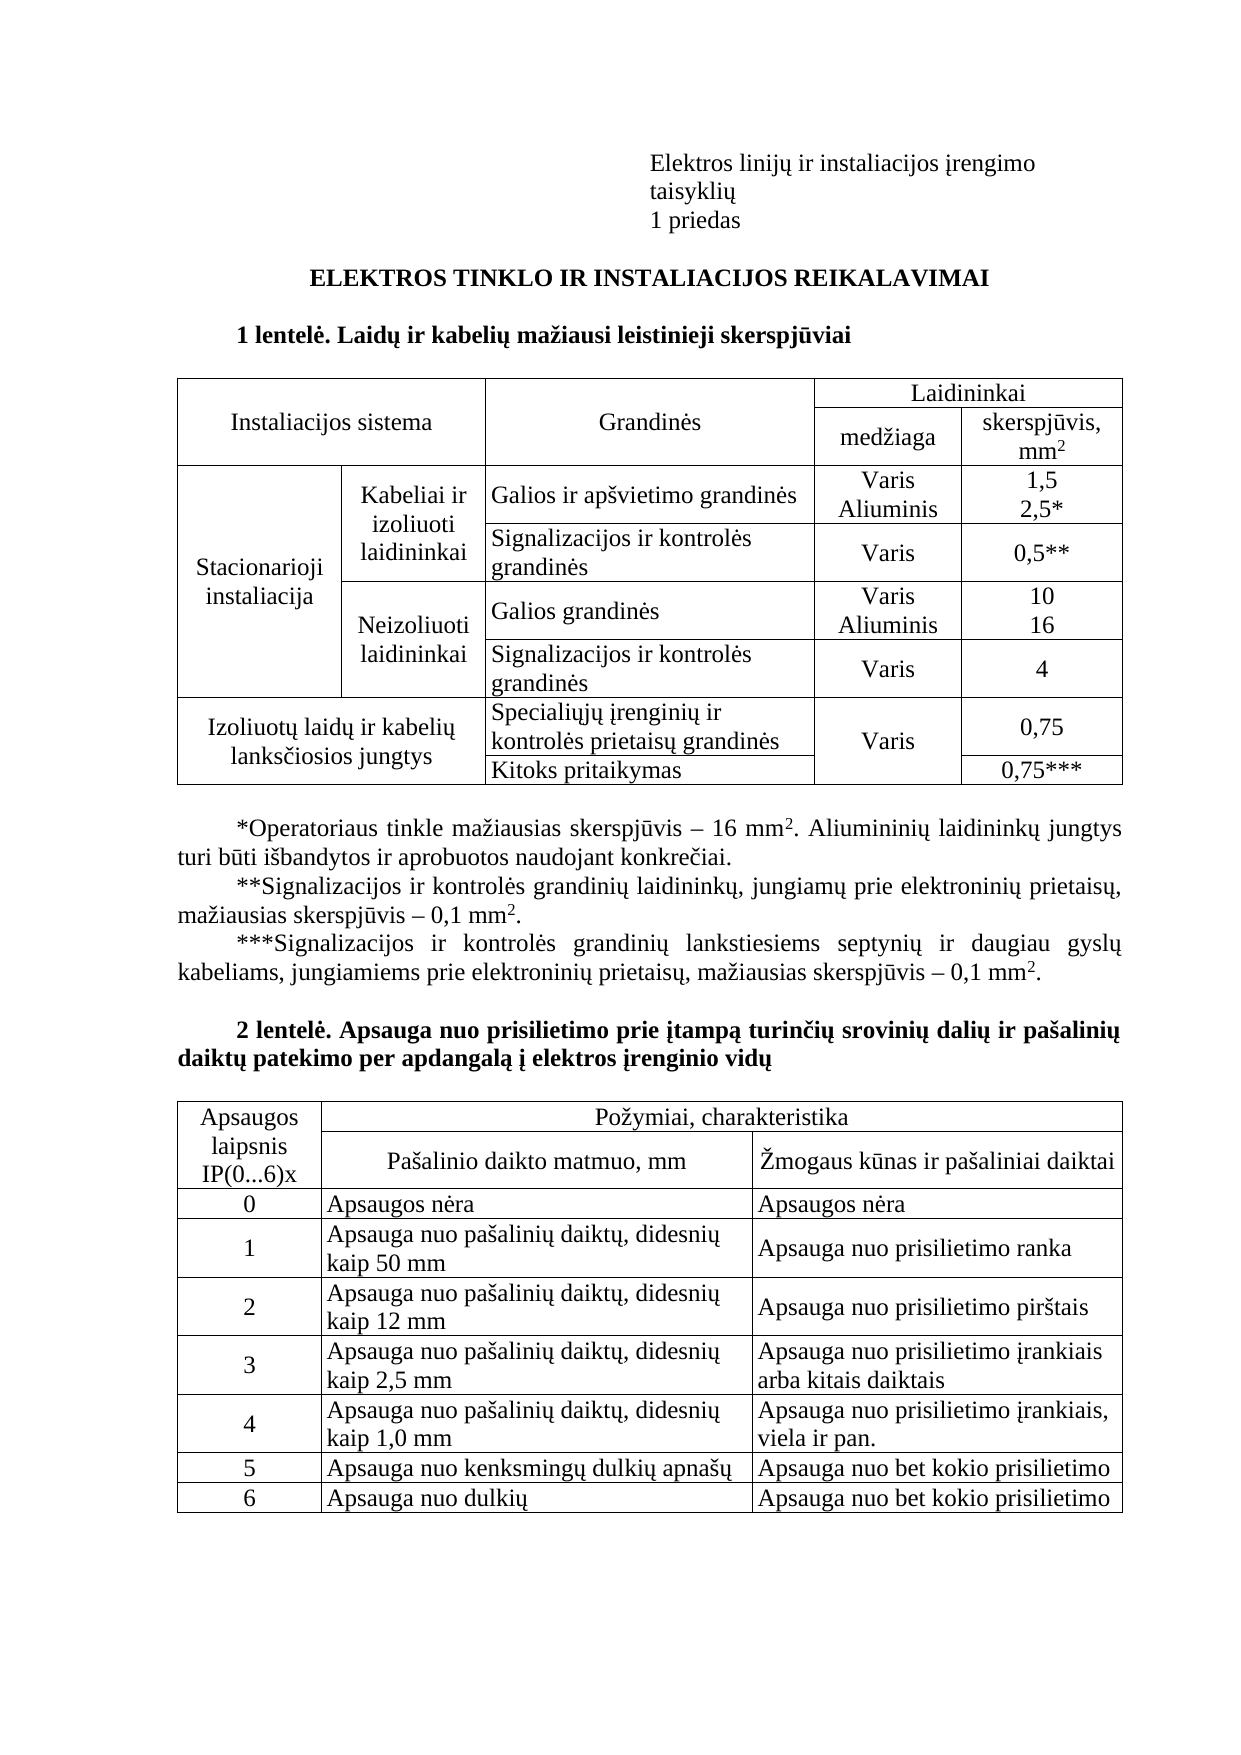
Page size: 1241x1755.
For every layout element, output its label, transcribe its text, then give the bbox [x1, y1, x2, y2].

table_header Instaliacijos sistema [178, 379, 485, 465]
table_cell Stacionarioji instaliacija [178, 466, 341, 697]
table_cell 10 16 [962, 582, 1122, 639]
table_cell Pašalinio daikto matmuo, mm [322, 1132, 752, 1188]
table_cell Galios grandinės [486, 582, 814, 639]
text ELEKTROS TINKLO IR INSTALIACIJOS REIKALAVIMAI [177, 263, 1122, 291]
table_cell 0 [178, 1189, 321, 1218]
table_cell Apsauga nuo dulkių [322, 1483, 752, 1512]
table_cell Varis Aliuminis [815, 582, 961, 639]
table_cell 4 [962, 640, 1122, 697]
table_cell Neizoliuoti laidininkai [342, 582, 485, 697]
table_cell Varis Aliuminis [815, 466, 961, 523]
table_cell 0,5** [962, 524, 1122, 581]
table_header Požymiai, charakteristika [322, 1102, 1122, 1131]
text 2 lentelė. Apsauga nuo prisilietimo prie įtampą turinčių srovinių dalių ir pašalinių daiktų patekimo per apdangalą į elektros įrenginio vidų [177, 1015, 1122, 1072]
table_cell Apsauga nuo pašalinių daiktų, didesnių kaip 1,0 mm [322, 1395, 752, 1452]
table_cell 0,75*** [962, 756, 1122, 784]
table_cell Signalizacijos ir kontrolės grandinės [486, 524, 814, 581]
table_cell Apsauga nuo kenksmingų dulkių apnašų [322, 1453, 752, 1482]
text *Operatoriaus tinkle mažiausias skerspjūvis – 16 mm2. Aliumininių laidininkų jungtys turi būti išbandytos ir aprobuotos naudojant konkrečiai. [177, 813, 1122, 871]
table_cell 3 [178, 1336, 321, 1394]
table_cell 2 [178, 1278, 321, 1335]
table_header Apsaugos laipsnis IP(0...6)x [178, 1102, 321, 1188]
table_cell Kabeliai ir izoliuoti laidininkai [342, 466, 485, 581]
text ***Signalizacijos ir kontrolės grandinių lankstiesiems septynių ir daugiau gyslų kabeliams, jungiamiems prie elektroninių prietaisų, mažiausias skerspjūvis – 0,1 mm2. [177, 928, 1122, 986]
table_cell Apsauga nuo pašalinių daiktų, didesnių kaip 2,5 mm [322, 1336, 752, 1394]
table_cell Signalizacijos ir kontrolės grandinės [486, 640, 814, 697]
table_cell skerspjūvis, mm2 [962, 408, 1122, 465]
table_cell Apsauga nuo prisilietimo įrankiais arba kitais daiktais [753, 1336, 1122, 1394]
text 1 lentelė. Laidų ir kabelių mažiausi leistinieji skerspjūviai [177, 320, 1122, 349]
table_cell Varis [815, 698, 961, 784]
table_cell Apsauga nuo pašalinių daiktų, didesnių kaip 50 mm [322, 1219, 752, 1277]
table_cell Apsauga nuo bet kokio prisilietimo [753, 1483, 1122, 1512]
table_cell Apsauga nuo prisilietimo pirštais [753, 1278, 1122, 1335]
table_cell Varis [815, 524, 961, 581]
text **Signalizacijos ir kontrolės grandinių laidininkų, jungiamų prie elektroninių prietaisų, mažiausias skerspjūvis – 0,1 mm2. [177, 871, 1122, 928]
table_cell Žmogaus kūnas ir pašaliniai daiktai [753, 1132, 1122, 1188]
table_cell Specialiųjų įrenginių ir kontrolės prietaisų grandinės [486, 698, 814, 755]
table_cell Galios ir apšvietimo grandinės [486, 466, 814, 523]
table_header Laidininkai [815, 379, 1122, 407]
table_cell Apsaugos nėra [753, 1189, 1122, 1218]
table_cell medžiaga [815, 408, 961, 465]
table_cell Apsauga nuo bet kokio prisilietimo [753, 1453, 1122, 1482]
table_cell Izoliuotų laidų ir kabelių lanksčiosios jungtys [178, 698, 485, 784]
table_cell 1 [178, 1219, 321, 1277]
table_cell Kitoks pritaikymas [486, 756, 814, 784]
table_cell Apsauga nuo pašalinių daiktų, didesnių kaip 12 mm [322, 1278, 752, 1335]
table_cell 4 [178, 1395, 321, 1452]
table_header Grandinės [486, 379, 814, 465]
table_cell 5 [178, 1453, 321, 1482]
text taisyklių [649, 176, 1122, 205]
table_cell Apsauga nuo prisilietimo įrankiais, viela ir pan. [753, 1395, 1122, 1452]
text Elektros linijų ir instaliacijos įrengimo [649, 148, 1122, 176]
table_cell 6 [178, 1483, 321, 1512]
table_cell Apsauga nuo prisilietimo ranka [753, 1219, 1122, 1277]
table_cell Varis [815, 640, 961, 697]
table_cell 1,5 2,5* [962, 466, 1122, 523]
table_cell 0,75 [962, 698, 1122, 755]
table_cell Apsaugos nėra [322, 1189, 752, 1218]
text 1 priedas [649, 205, 1122, 234]
